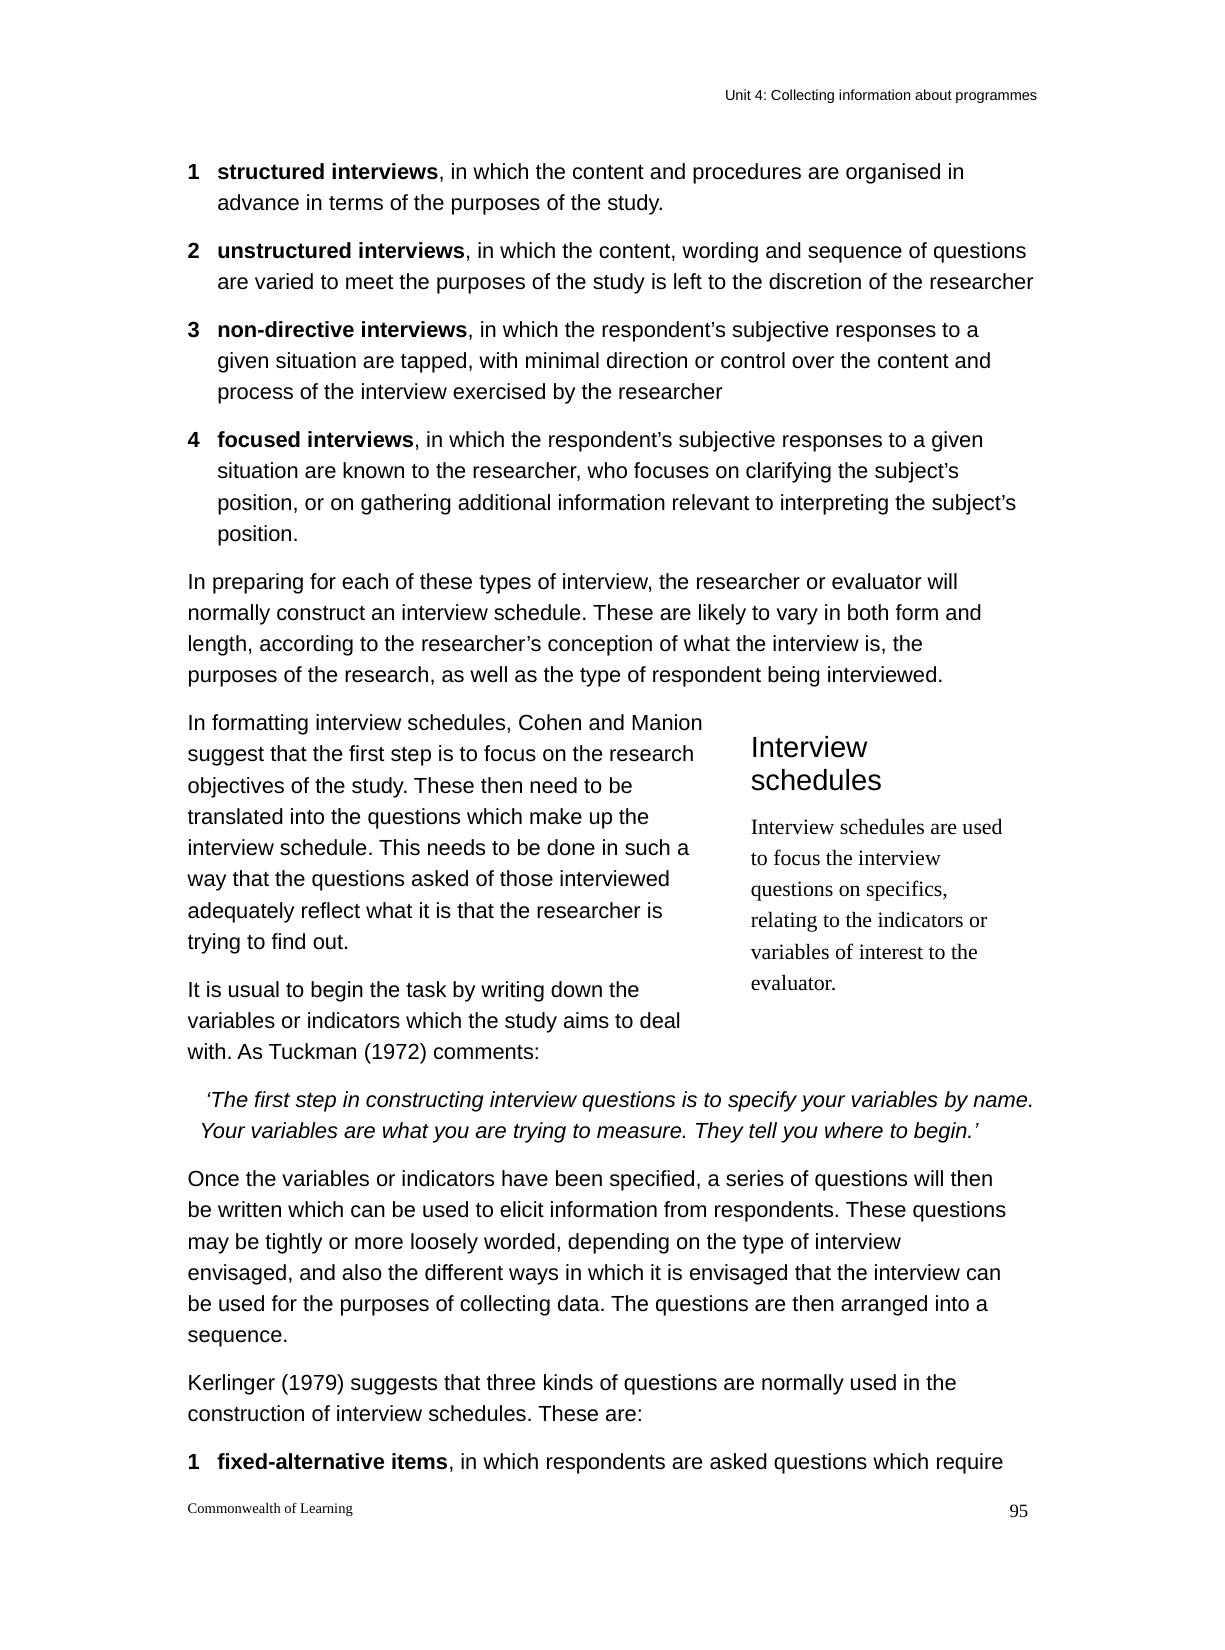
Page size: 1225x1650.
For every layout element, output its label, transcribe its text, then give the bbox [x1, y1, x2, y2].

text 1 structured interviews, in which the content and procedures are organised in advance in terms of the purposes of the study. [187, 154, 1037, 217]
text In formatting interview schedules, Cohen and Manion suggest that the first step is to focus on the research objectives of the study. These then need to be translated into the questions which make up the interview schedule. This needs to be done in such a way that the questions asked of those interviewed adequately reflect what it is that the researcher is trying to find out. [187, 706, 712, 956]
text 1 fixed-alternative items, in which respondents are asked questions which require [187, 1445, 1037, 1476]
text It is usual to begin the task by writing down the variables or indicators which the study aims to deal with. As Tuckman (1972) comments: [187, 972, 712, 1066]
text Interview schedules are used to focus the interview questions on specifics, relating to the indicators or variables of interest to the evaluator. [751, 809, 1010, 997]
text [734, 714, 1027, 1032]
text ‘The first step in constructing interview questions is to specify your variables by name. Your variables are what you are trying to measure. They tell you where to begin.’ [199, 1082, 1037, 1145]
text Once the variables or indicators have been specified, a series of questions will then be written which can be used to elicit information from respondents. These questions may be tightly or more loosely worded, depending on the type of interview envisaged, and also the different ways in which it is envisaged that the interview can be used for the purposes of collecting data. The questions are then arranged into a sequence. [187, 1162, 1007, 1349]
text Kerlinger (1979) suggests that three kinds of questions are normally used in the construction of interview schedules. These are: [187, 1366, 1007, 1428]
text Interview schedules [751, 729, 980, 797]
text In preparing for each of these types of interview, the researcher or evaluator will normally construct an interview schedule. These are likely to vary in both form and length, according to the researcher’s conception of what the interview is, the purposes of the research, as well as the type of respondent being interviewed. [187, 564, 1007, 689]
text 3 non-directive interviews, in which the respondent’s subjective responses to a given situation are tapped, with minimal direction or control over the content and process of the interview exercised by the researcher [187, 312, 1037, 406]
text 4 focused interviews, in which the respondent’s subjective responses to a given situation are known to the researcher, who focuses on clarifying the subject’s position, or on gathering additional information relevant to interpreting the subject’s position. [187, 422, 1037, 547]
text 2 unstructured interviews, in which the content, wording and sequence of questions are varied to meet the purposes of the study is left to the discretion of the researcher [187, 233, 1037, 296]
